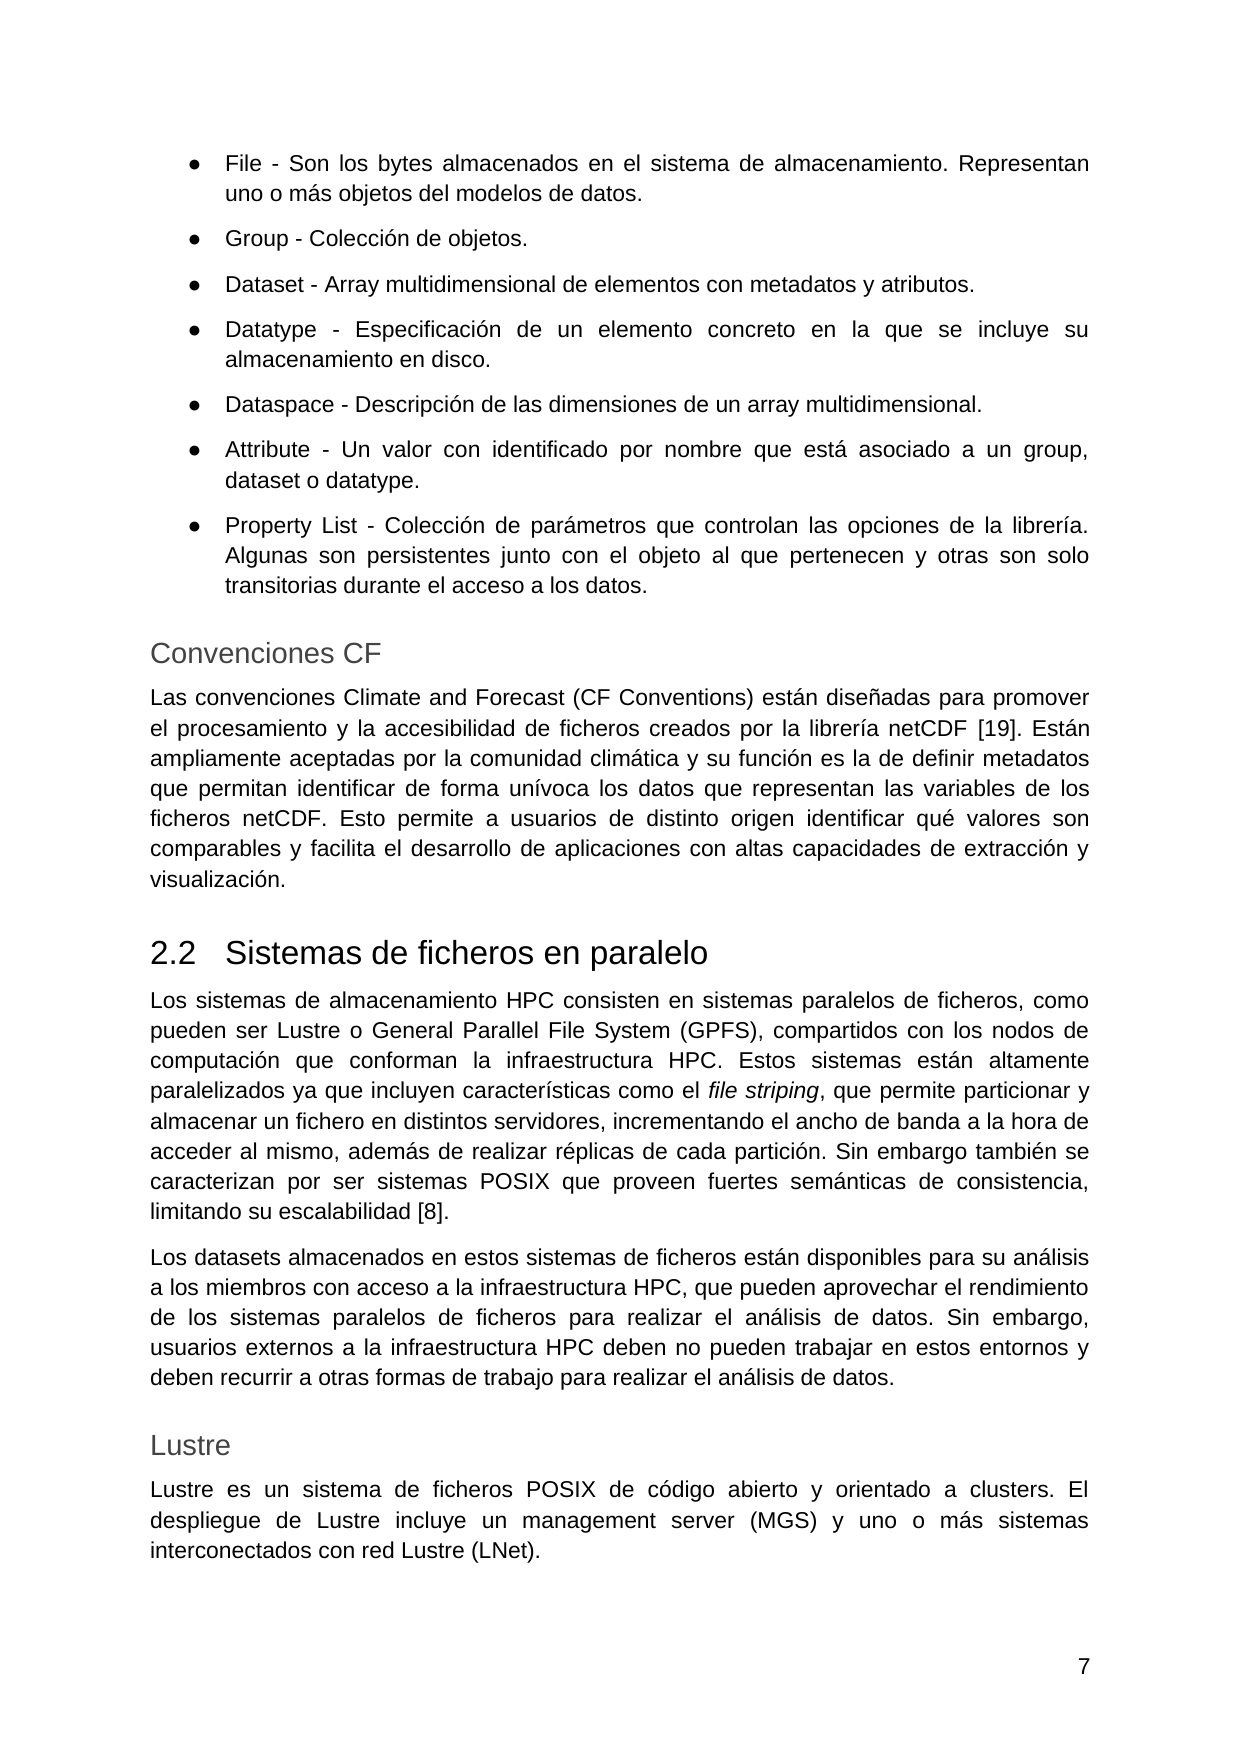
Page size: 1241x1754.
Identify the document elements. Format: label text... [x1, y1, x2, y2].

subtitle Convenciones CF [150, 636, 1090, 669]
list Attribute - Un valor con identificado por nombre que está asociado a un group, dataset o datatype. [187, 436, 1090, 493]
text Los datasets almacenados en estos sistemas de ficheros están disponibles para su análisis a los miembros con acceso a la infraestructura HPC, que pueden aprovechar el rendimiento de los sistemas paralelos de ficheros para realizar el análisis de datos. Sin embargo, usuarios externos a la infraestructura HPC deben no pueden trabajar en estos entornos y deben recurrir a otras formas de trabajo para realizar el análisis de datos. [150, 1243, 1090, 1391]
list Dataset - Array multidimensional de elementos con metadatos y atributos. [187, 271, 1090, 297]
list File - Son los bytes almacenados en el sistema de almacenamiento. Representan uno o más objetos del modelos de datos. [187, 150, 1090, 207]
text Los sistemas de almacenamiento HPC consisten en sistemas paralelos de ficheros, como pueden ser Lustre o General Parallel File System (GPFS), compartidos con los nodos de computación que conforman la infraestructura HPC. Estos sistemas están altamente paralelizados ya que incluyen características como el file striping, que permite particionar y almacenar un fichero en distintos servidores, incrementando el ancho de banda a la hora de acceder al mismo, además de realizar réplicas de cada partición. Sin embargo también se caracterizan por ser sistemas POSIX que proveen fuertes semánticas de consistencia, limitando su escalabilidad [8]. [150, 987, 1090, 1224]
subtitle Sistemas de ficheros en paralelo [150, 933, 1090, 972]
list Property List - Colección de parámetros que controlan las opciones de la librería. Algunas son persistentes junto con el objeto al que pertenecen y otras son solo transitorias durante el acceso a los datos. [187, 512, 1090, 599]
text Las convenciones Climate and Forecast (CF Conventions) están diseñadas para promover el procesamiento y la accesibilidad de ficheros creados por la librería netCDF [19]. Están ampliamente aceptadas por la comunidad climática y su función es la de definir metadatos que permitan identificar de forma unívoca los datos que representan las variables de los ficheros netCDF. Esto permite a usuarios de distinto origen identificar qué valores son comparables y facilita el desarrollo de aplicaciones con altas capacidades de extracción y visualización. [150, 684, 1090, 892]
subtitle Lustre [150, 1428, 1090, 1461]
list Group - Colección de objetos. [187, 225, 1090, 252]
list Datatype - Especificación de un elemento concreto en la que se incluye su almacenamiento en disco. [187, 316, 1090, 372]
text Lustre es un sistema de ficheros POSIX de código abierto y orientado a clusters. El despliegue de Lustre incluye un management server (MGS) y uno o más sistemas interconectados con red Lustre (LNet). [150, 1476, 1090, 1563]
list Dataspace - Descripción de las dimensiones de un array multidimensional. [187, 391, 1090, 418]
